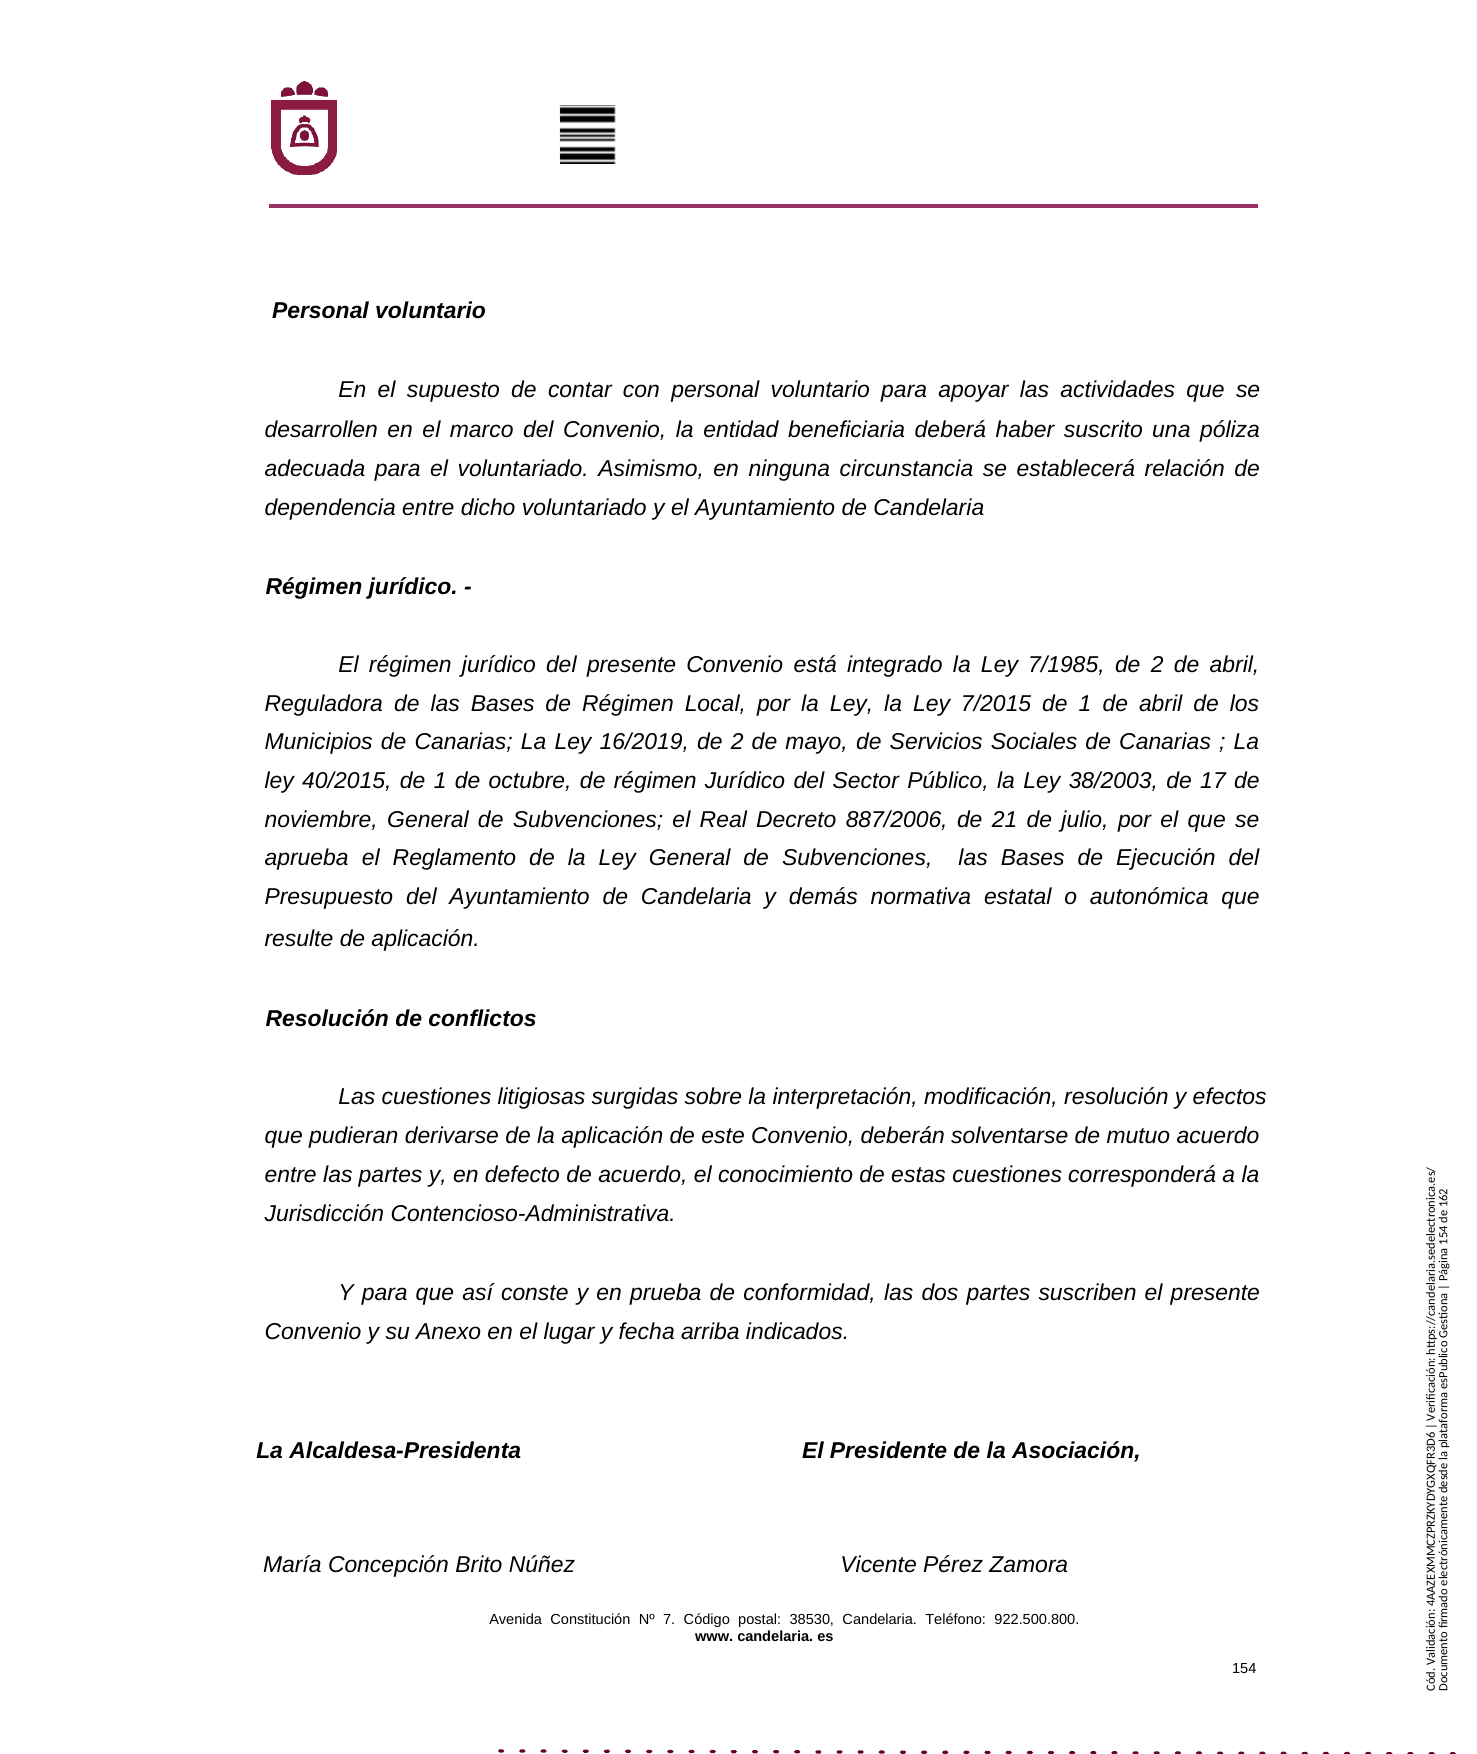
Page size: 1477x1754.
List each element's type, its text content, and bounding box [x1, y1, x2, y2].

subtitle Resolución de conflictos [265, 1004, 1263, 1031]
subtitle Personal voluntario [265, 295, 1263, 324]
text Y para que así conste y en prueba de conformidad, las dos partes suscriben el presente Convenio y su Anexo en el lugar y fecha arriba indicados. [264, 1279, 1263, 1344]
text María Concepción Brito Núñez Vicente Pérez Zamora [228, 1551, 1274, 1578]
text En el supuesto de contar con personal voluntario para apoyar las actividades que se desarrollen en el marco del Convenio, la entidad beneficiaria deberá haber suscrito una póliza adecuada para el voluntariado. Asimismo, en ninguna circunstancia se establecerá relación de dependencia entre dicho voluntariado y el Ayuntamiento de Candelaria [264, 376, 1263, 520]
subtitle Régimen jurídico. - [265, 573, 1263, 599]
text Las cuestiones litigiosas surgidas sobre la interpretación, modificación, resolución y efectos que pudieran derivarse de la aplicación de este Convenio, deberán solventarse de mutuo acuerdo entre las partes y, en defecto de acuerdo, el conocimiento de estas cuestiones corresponderá a la Jurisdicción Contencioso-Administrativa. [264, 1083, 1274, 1227]
text El régimen jurídico del presente Convenio está integrado la Ley 7/1985, de 2 de abril, Reguladora de las Bases de Régimen Local, por la Ley, la Ley 7/2015 de 1 de abril de los Municipios de Canarias; La Ley 16/2019, de 2 de mayo, de Servicios Sociales de Canarias ; La ley 40/2015, de 1 de octubre, de régimen Jurídico del Sector Público, la Ley 38/2003, de 17 de noviembre, General de Subvenciones; el Real Decreto 887/2006, de 21 de julio, por el que se aprueba el Reglamento de la Ley General de Subvenciones, las Bases de Ejecución del Presupuesto del Ayuntamiento de Candelaria y demás normativa estatal o autonómica que resulte de aplicación. [264, 651, 1263, 951]
subtitle La Alcaldesa-Presidenta El Presidente de la Asociación, [228, 1436, 1274, 1464]
